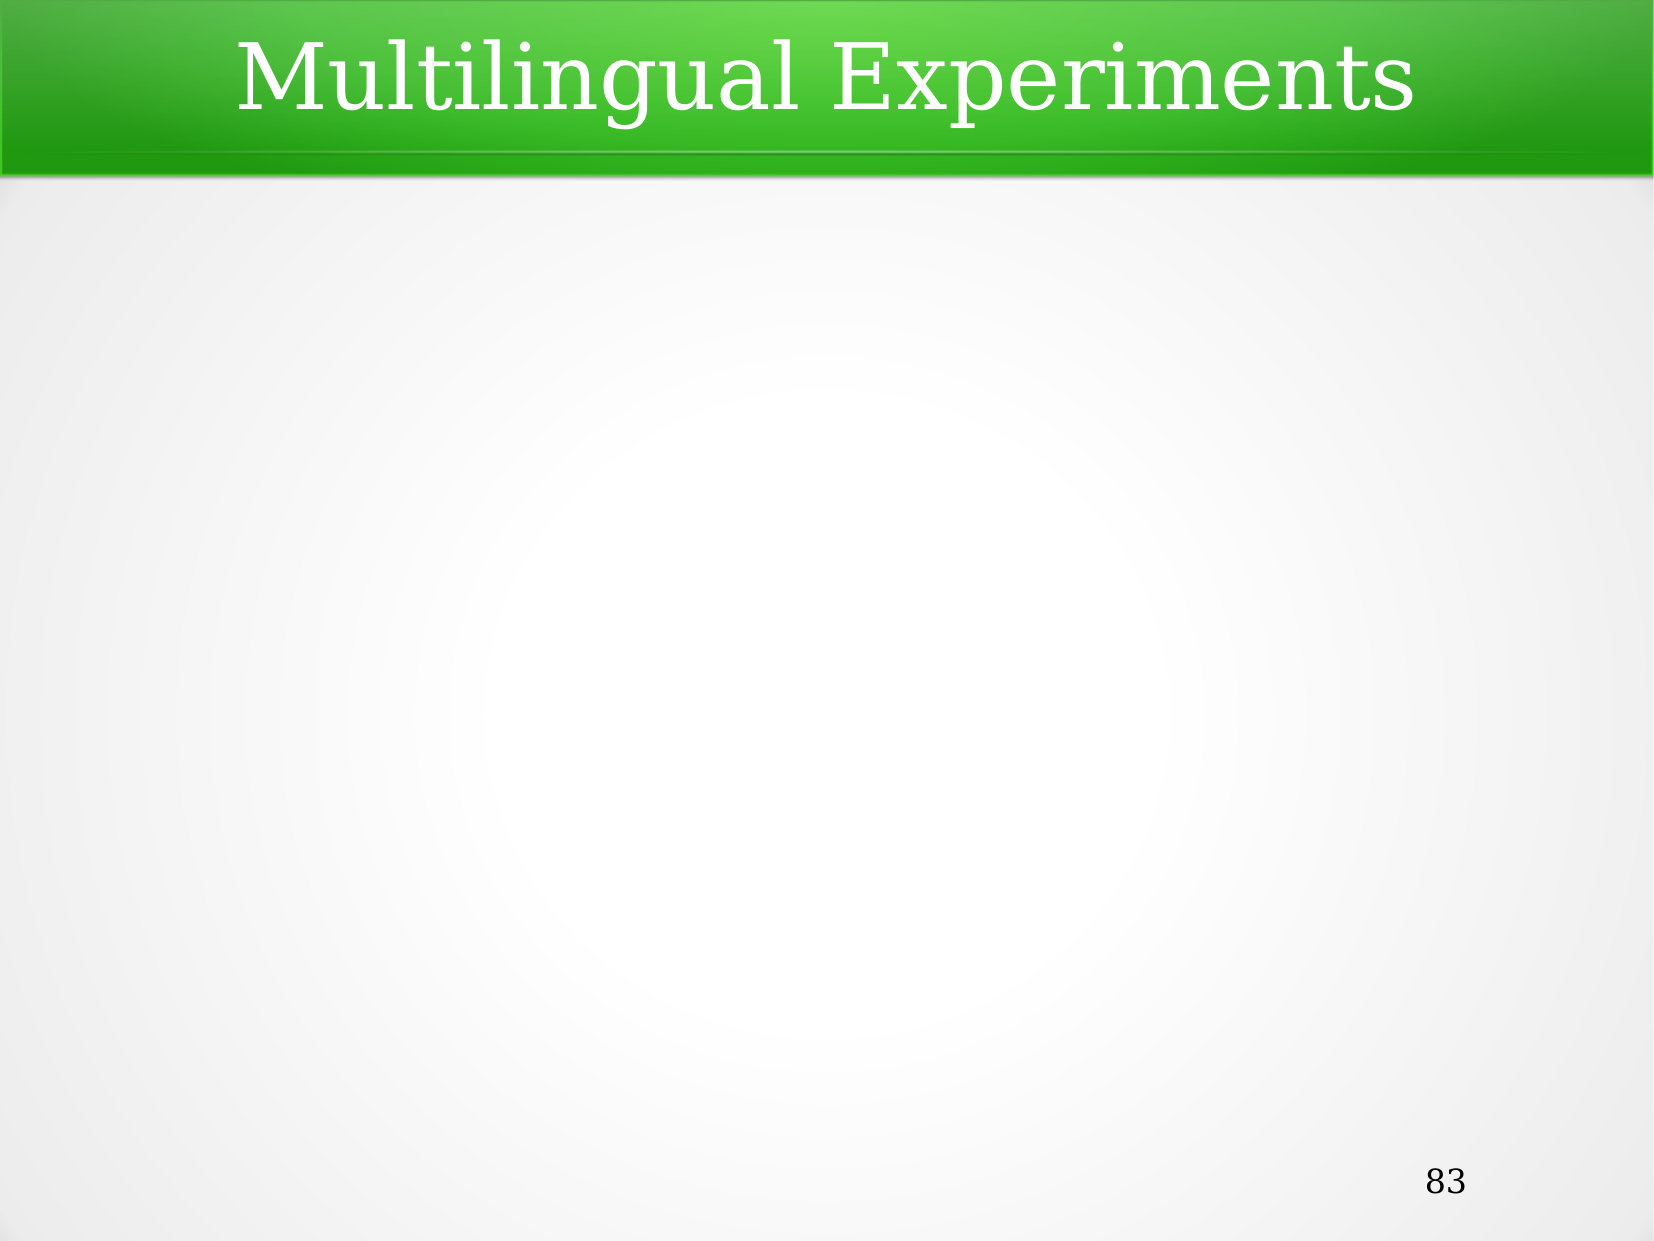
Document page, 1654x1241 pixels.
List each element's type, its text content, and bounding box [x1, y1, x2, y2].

picture [0, 0, 1654, 1241]
title Multilingual Experiments [82, 11, 1571, 154]
